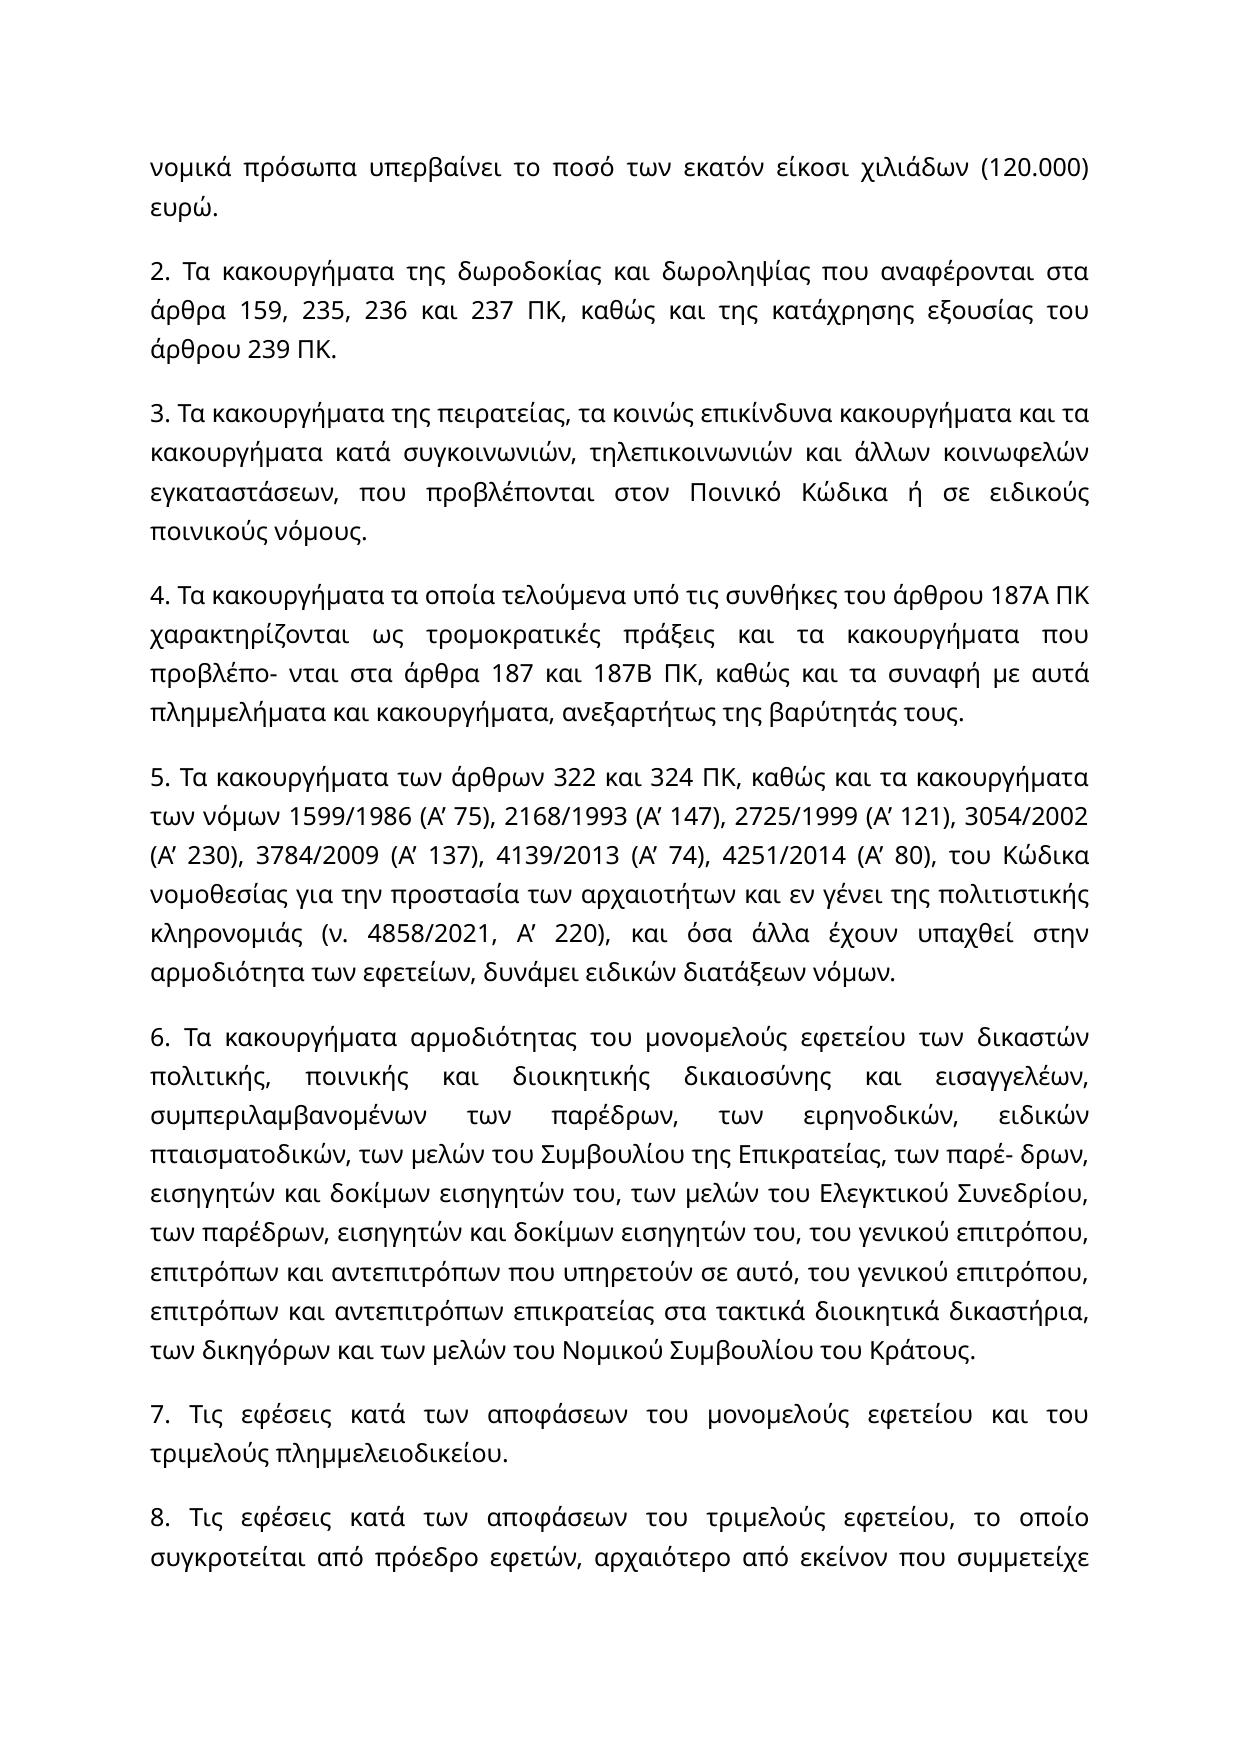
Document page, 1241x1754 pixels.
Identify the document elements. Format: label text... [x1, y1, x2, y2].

text 7. Τις εφέσεις κατά των αποφάσεων του μονομελούς εφετείου και του τριμελούς πλημμελειοδικείου. [150, 1397, 1090, 1470]
text νομικά πρόσωπα υπερβαίνει το ποσό των εκατόν είκοσι χιλιάδων (120.000) ευρώ. [150, 150, 1090, 223]
text 4. Τα κακουργήματα τα οποία τελούμενα υπό τις συνθήκες του άρθρου 187Α ΠΚ χαρακτηρίζονται ως τρομοκρατικές πράξεις και τα κακουργήματα που προβλέπο- νται στα άρθρα 187 και 187Β ΠΚ, καθώς και τα συναφή με αυτά πλημμελήματα και κακουργήματα, ανεξαρτήτως της βαρύτητάς τους. [150, 577, 1090, 729]
text 5. Τα κακουργήματα των άρθρων 322 και 324 ΠΚ, καθώς και τα κακουργήματα των νόμων 1599/1986 (Α’ 75), 2168/1993 (Α’ 147), 2725/1999 (Α’ 121), 3054/2002 (Α’ 230), 3784/2009 (Α’ 137), 4139/2013 (Α’ 74), 4251/2014 (Α’ 80), του Κώδικα νομοθεσίας για την προστασία των αρχαιοτήτων και εν γένει της πολιτιστικής κληρονομιάς (ν. 4858/2021, Α’ 220), και όσα άλλα έχουν υπαχθεί στην αρμοδιότητα των εφετείων, δυνάμει ειδικών διατάξεων νόμων. [150, 759, 1090, 989]
text 2. Τα κακουργήματα της δωροδοκίας και δωροληψίας που αναφέρονται στα άρθρα 159, 235, 236 και 237 ΠΚ, καθώς και της κατάχρησης εξουσίας του άρθρου 239 ΠΚ. [150, 253, 1090, 366]
text 8. Τις εφέσεις κατά των αποφάσεων του τριμελούς εφετείου, το οποίο συγκροτείται από πρόεδρο εφετών, αρχαιότερο από εκείνον που συμμετείχε [150, 1500, 1090, 1573]
text 6. Τα κακουργήματα αρμοδιότητας του μονομελούς εφετείου των δικαστών πολιτικής, ποινικής και διοικητικής δικαιοσύνης και εισαγγελέων, συμπεριλαμβανομένων των παρέδρων, των ειρηνοδικών, ειδικών πταισματοδικών, των μελών του Συμβουλίου της Επικρατείας, των παρέ- δρων, εισηγητών και δοκίμων εισηγητών του, των μελών του Ελεγκτικού Συνεδρίου, των παρέδρων, εισηγητών και δοκίμων εισηγητών του, του γενικού επιτρόπου, επιτρόπων και αντεπιτρόπων που υπηρετούν σε αυτό, του γενικού επιτρόπου, επιτρόπων και αντεπιτρόπων επικρατείας στα τακτικά διοικητικά δικαστήρια, των δικηγόρων και των μελών του Νομικού Συμβουλίου του Κράτους. [150, 1019, 1090, 1367]
text 3. Τα κακουργήματα της πειρατείας, τα κοινώς επικίνδυνα κακουργήματα και τα κακουργήματα κατά συγκοινωνιών, τηλεπικοινωνιών και άλλων κοινωφελών εγκαταστάσεων, που προβλέπονται στον Ποινικό Κώδικα ή σε ειδικούς ποινικούς νόμους. [150, 396, 1090, 547]
